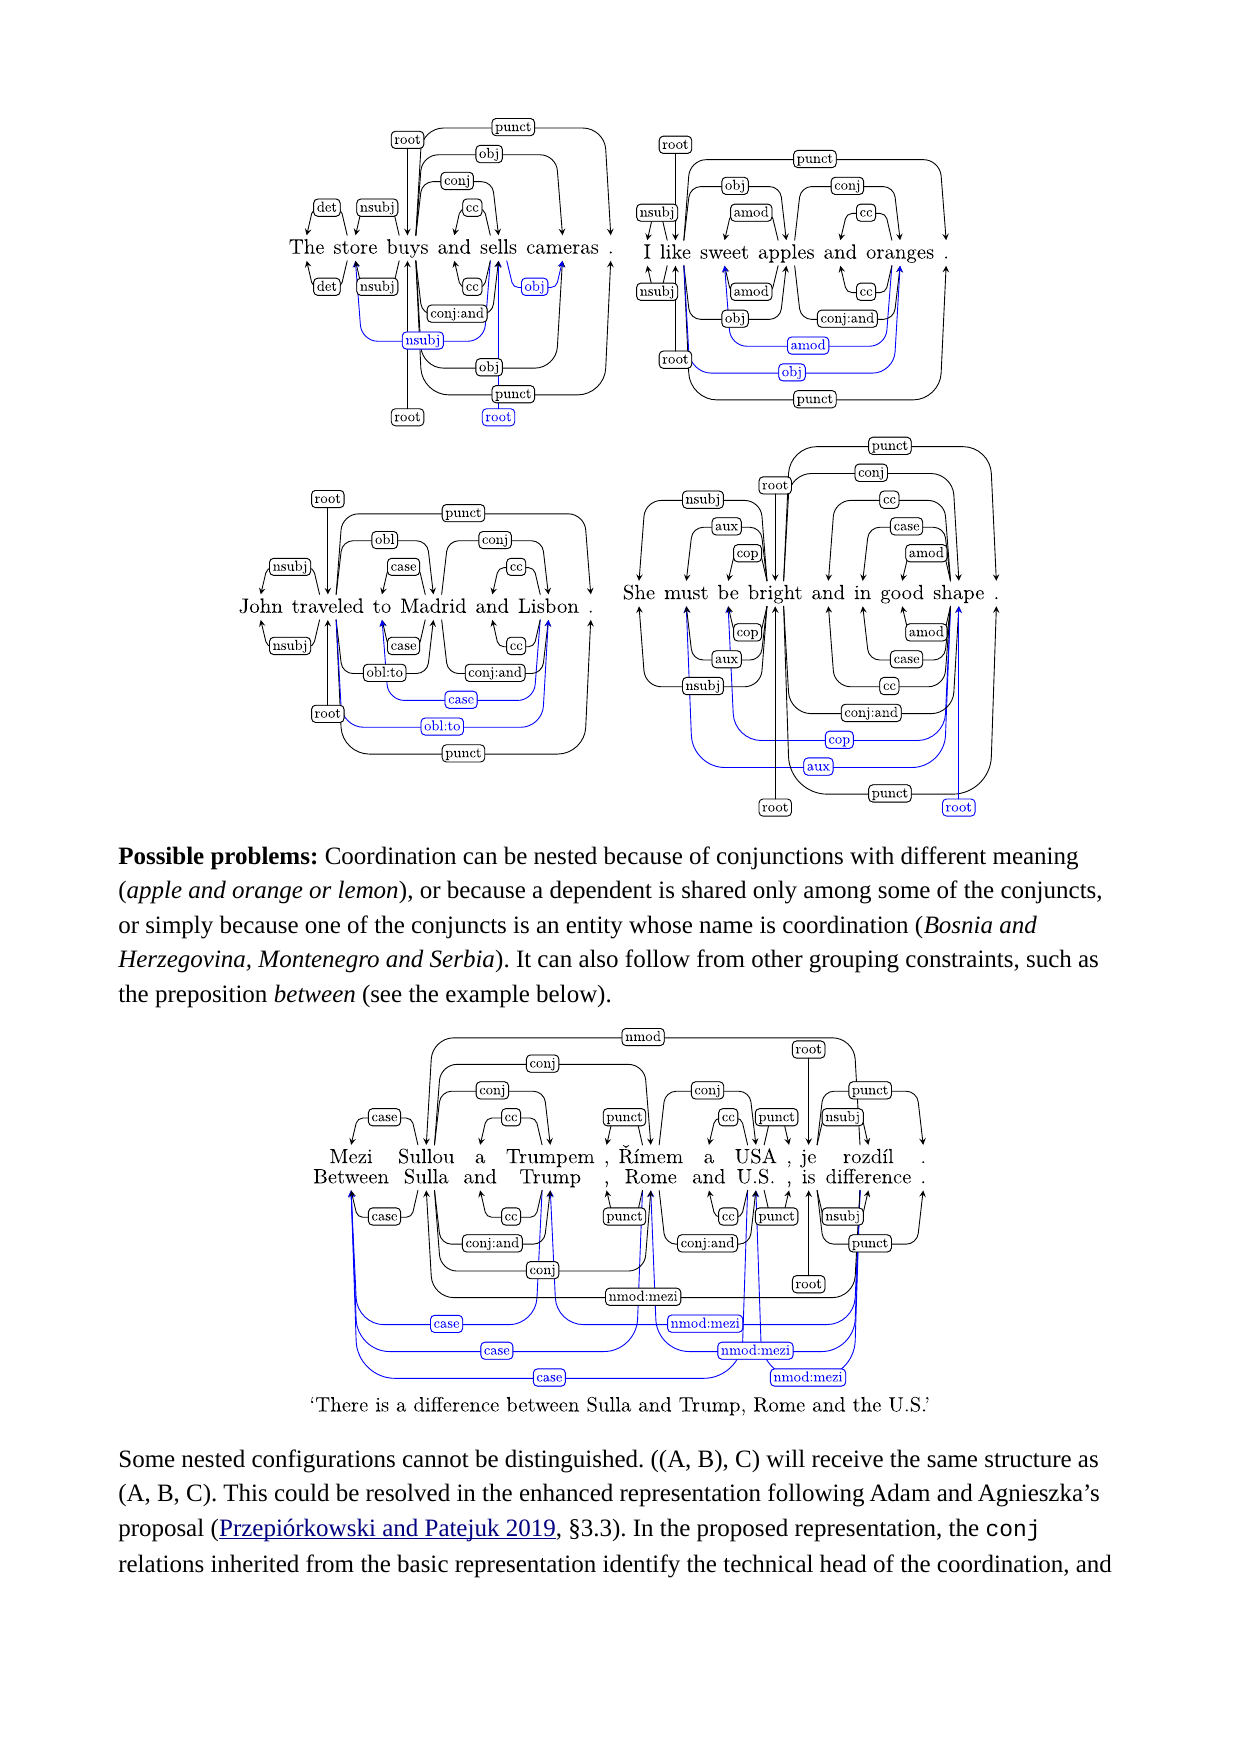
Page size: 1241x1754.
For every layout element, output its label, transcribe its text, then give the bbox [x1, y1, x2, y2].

text Some nested configurations cannot be distinguished. ((A, B), C) will receive the same structure as (A, B, C). This could be resolved in the enhanced representation following Adam and Agnieszka’s proposal (Przepiórkowski and Patejuk 2019, §3.3). In the proposed representation, the conj relations inherited from the basic representation identify the technical head of the coordination, and [118, 1444, 1122, 1578]
text Possible problems: Coordination can be nested because of conjunctions with different meaning (apple and orange or lemon), or because a dependent is shared only among some of the conjuncts, or simply because one of the conjuncts is an entity whose name is coordination (Bosnia and Herzegovina, Montenegro and Serbia). It can also follow from other grouping constraints, such as the preposition between (see the example below). [118, 841, 1122, 1008]
